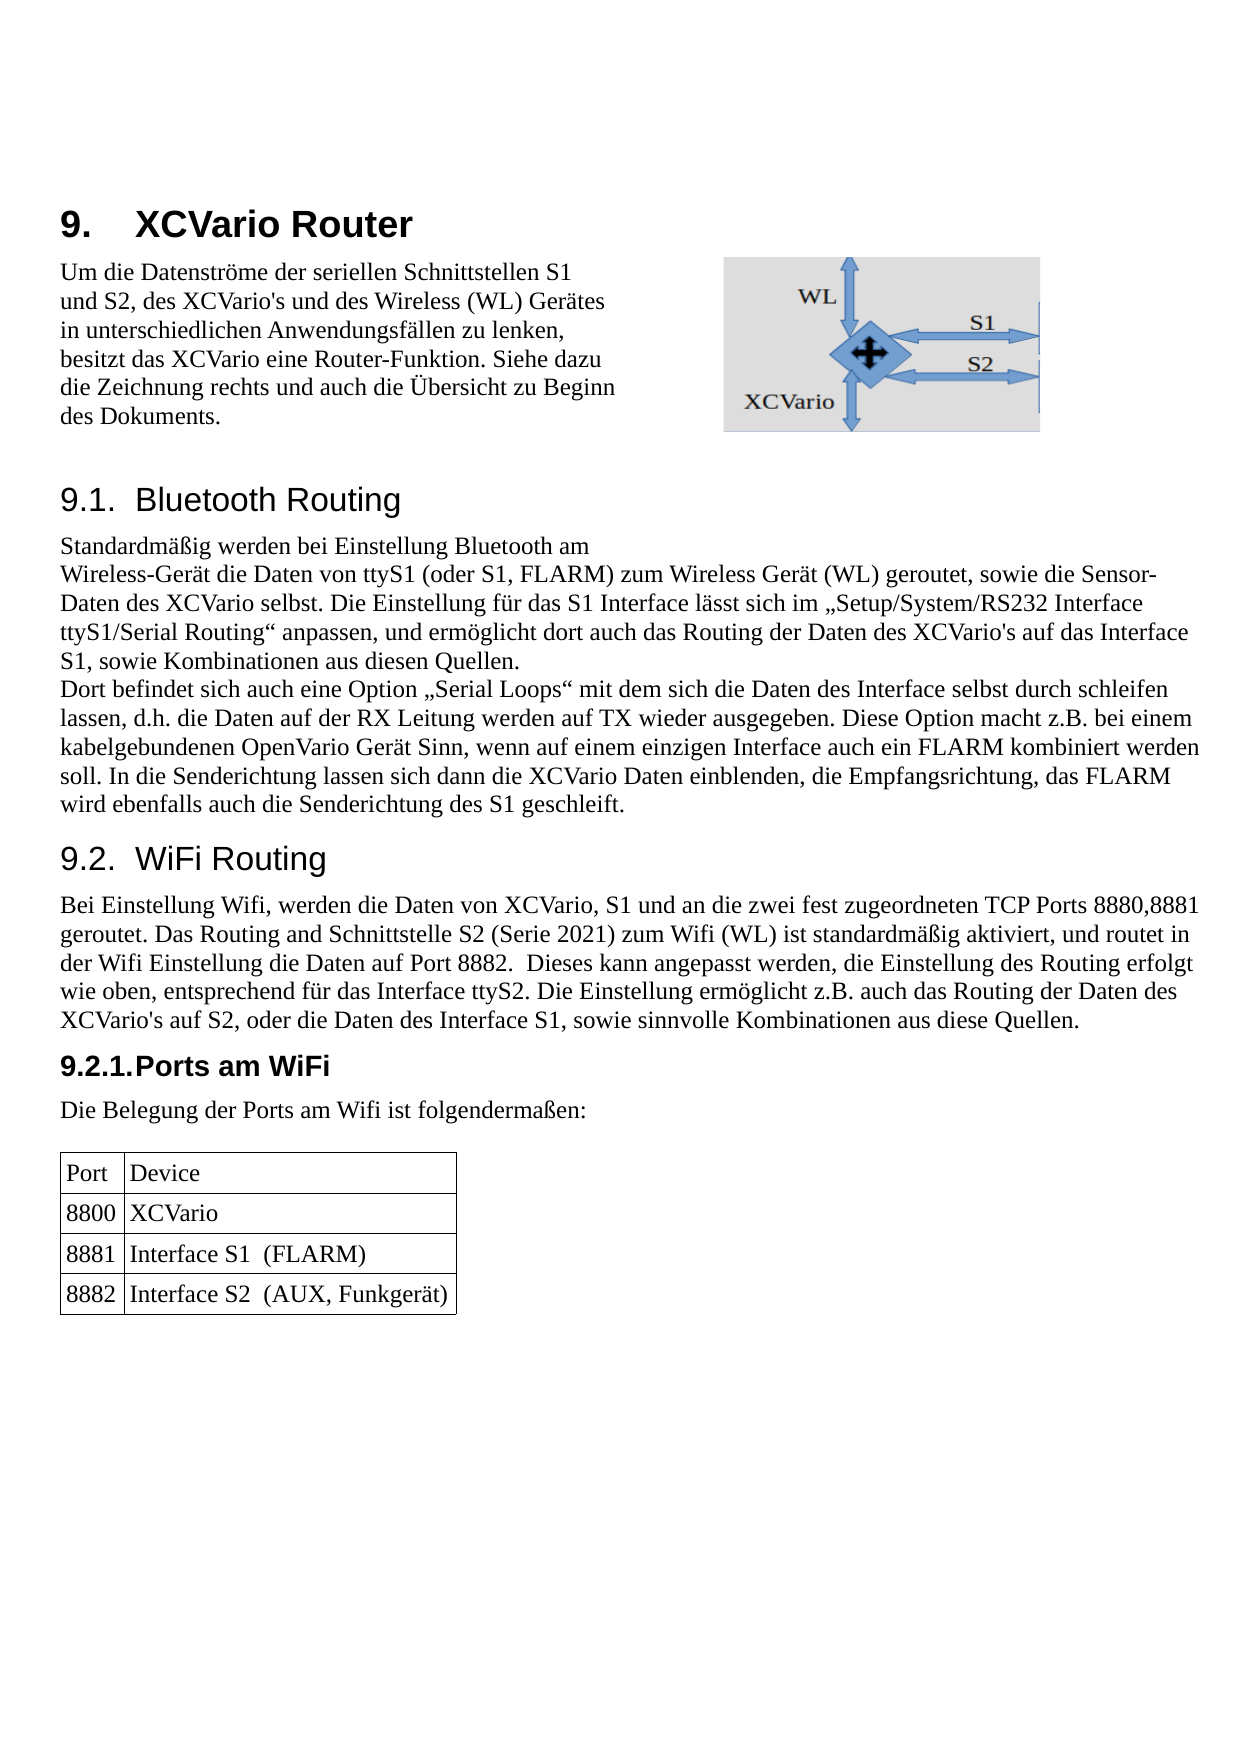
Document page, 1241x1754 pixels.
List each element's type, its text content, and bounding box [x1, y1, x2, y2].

text Bei Einstellung Wifi, werden die Daten von XCVario, S1 und an die zwei fest zugeordneten TCP Ports 8880,8881 geroutet. Das Routing and Schnittstelle S2 (Serie 2021) zum Wifi (WL) ist standardmäßig aktiviert, und routet in der Wifi Einstellung die Daten auf Port 8882. Dieses kann angepasst werden, die Einstellung des Routing erfolgt wie oben, entsprechend für das Interface ttyS2. Die Einstellung ermöglicht z.B. auch das Routing der Daten des XCVario's auf S2, oder die Daten des Interface S1, sowie sinnvolle Kombinationen aus diese Quellen. [60, 890, 1207, 1034]
table_header Device [125, 1153, 456, 1193]
subtitle XCVario Router [60, 201, 1207, 464]
picture [723, 257, 1041, 432]
text [1073, 257, 1207, 430]
subtitle Bluetooth Routing [60, 479, 1207, 518]
text Die Belegung der Ports am Wifi ist folgendermaßen: [60, 1095, 1207, 1123]
subtitle Ports am WiFi [60, 1048, 1207, 1082]
subtitle WiFi Routing [60, 839, 1207, 878]
table_header Port [61, 1153, 124, 1193]
table_cell 8882 [61, 1274, 124, 1313]
table_cell 8881 [61, 1234, 124, 1273]
text Dort befindet sich auch eine Option „Serial Loops“ mit dem sich die Daten des Interface selbst durch schleifen lassen, d.h. die Daten auf der RX Leitung werden auf TX wieder ausgegeben. Diese Option macht z.B. bei einem kabelgebundenen OpenVario Gerät Sinn, wenn auf einem einzigen Interface auch ein FLARM kombiniert werden soll. In die Senderichtung lassen sich dann die XCVario Daten einblenden, die Empfangsrichtung, das FLARM wird ebenfalls auch die Senderichtung des S1 geschleift. [60, 674, 1207, 818]
text Standardmäßig werden bei Einstellung Bluetooth am Wireless-Gerät die Daten von ttyS1 (oder S1, FLARM) zum Wireless Gerät (WL) geroutet, sowie die Sensor-Daten des XCVario selbst. Die Einstellung für das S1 Interface lässt sich im „Setup/System/RS232 Interface ttyS1/Serial Routing“ anpassen, und ermöglicht dort auch das Routing der Daten des XCVario's auf das Interface S1, sowie Kombinationen aus diesen Quellen. [60, 531, 1207, 674]
table_cell 8800 [61, 1194, 124, 1233]
table_cell Interface S2 (AUX, Funkgerät) [125, 1274, 456, 1313]
table_cell Interface S1 (FLARM) [125, 1234, 456, 1273]
table_cell XCVario [125, 1194, 456, 1233]
text Um die Datenströme der seriellen Schnittstellen S1 und S2, des XCVario's und des Wireless (WL) Gerätes in unterschiedlichen Anwendungsfällen zu lenken, besitzt das XCVario eine Router-Funktion. Siehe dazu die Zeichnung rechts und auch die Übersicht zu Beginn des Dokuments. [60, 257, 690, 430]
